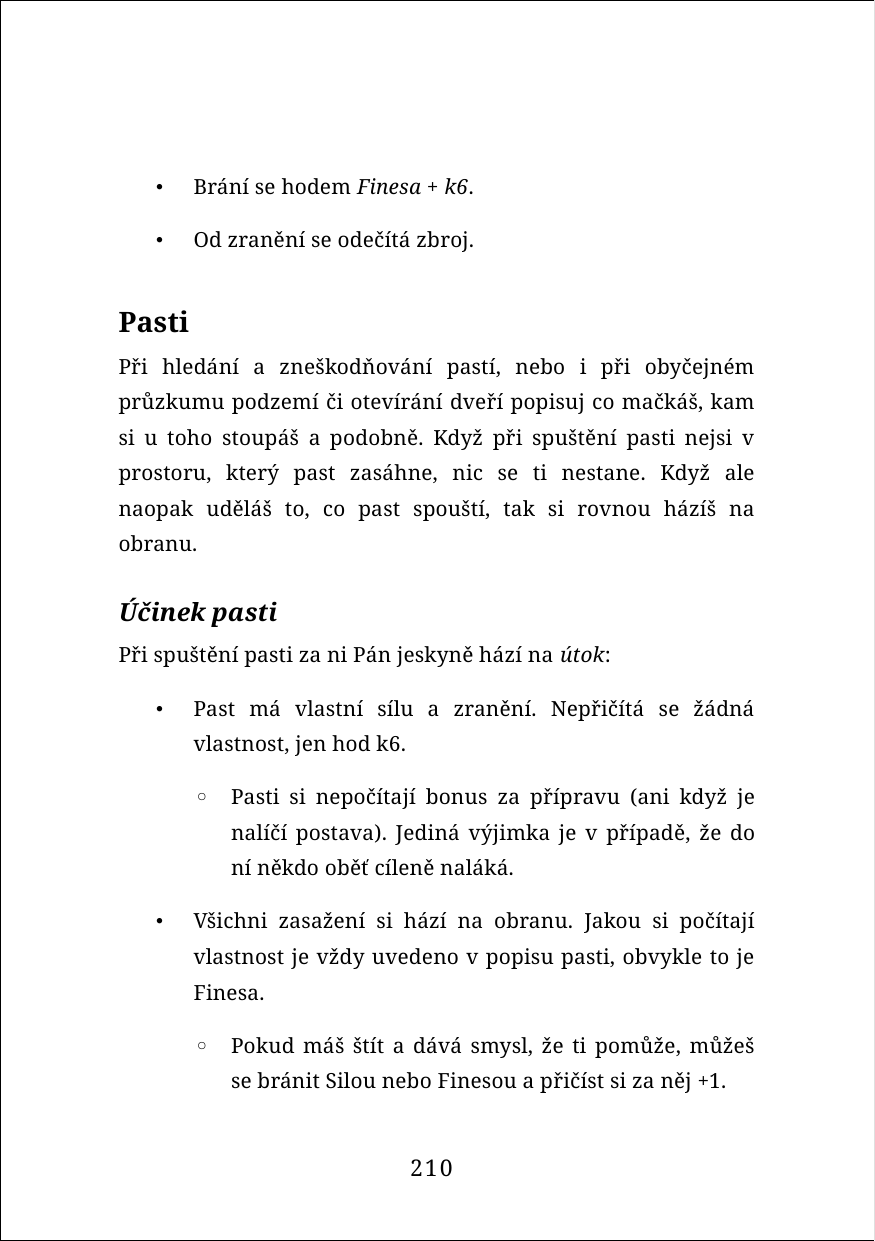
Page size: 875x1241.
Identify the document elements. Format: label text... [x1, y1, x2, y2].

list Past má vlastní sílu a zranění. Nepřičítá se žádná vlastnost, jen hod k6. [156, 694, 756, 758]
list Pasti si nepočítají bonus za přípravu (ani když je nalíčí postava). Jediná výjimka je v případě, že do ní někdo oběť cíleně naláká. [193, 782, 756, 882]
list Brání se hodem Finesa + k6. [156, 172, 756, 200]
subtitle Účinek pasti [118, 594, 756, 629]
text Při spuštění pasti za ni Pán jeskyně hází na útok: [118, 640, 756, 669]
list Pokud máš štít a dává smysl, že ti pomůže, můžeš se bránit Silou nebo Finesou a přičíst si za něj +1. [193, 1031, 756, 1095]
subtitle Pasti [118, 302, 756, 340]
list Všichni zasažení si hází na obranu. Jakou si počítají vlastnost je vždy uvedeno v popisu pasti, obvykle to je Finesa. [156, 907, 756, 1006]
list Od zranění se odečítá zbroj. [156, 225, 756, 253]
text Při hledání a zneškodňování pastí, nebo i při obyčejném průzkumu podzemí či otevírání dveří popisuj co mačkáš, kam si u toho stoupáš a podobně. Když při spuštění pasti nejsi v prostoru, který past zasáhne, nic se ti nestane. Když ale naopak uděláš to, co past spouští, tak si rovnou házíš na obranu. [118, 352, 756, 558]
